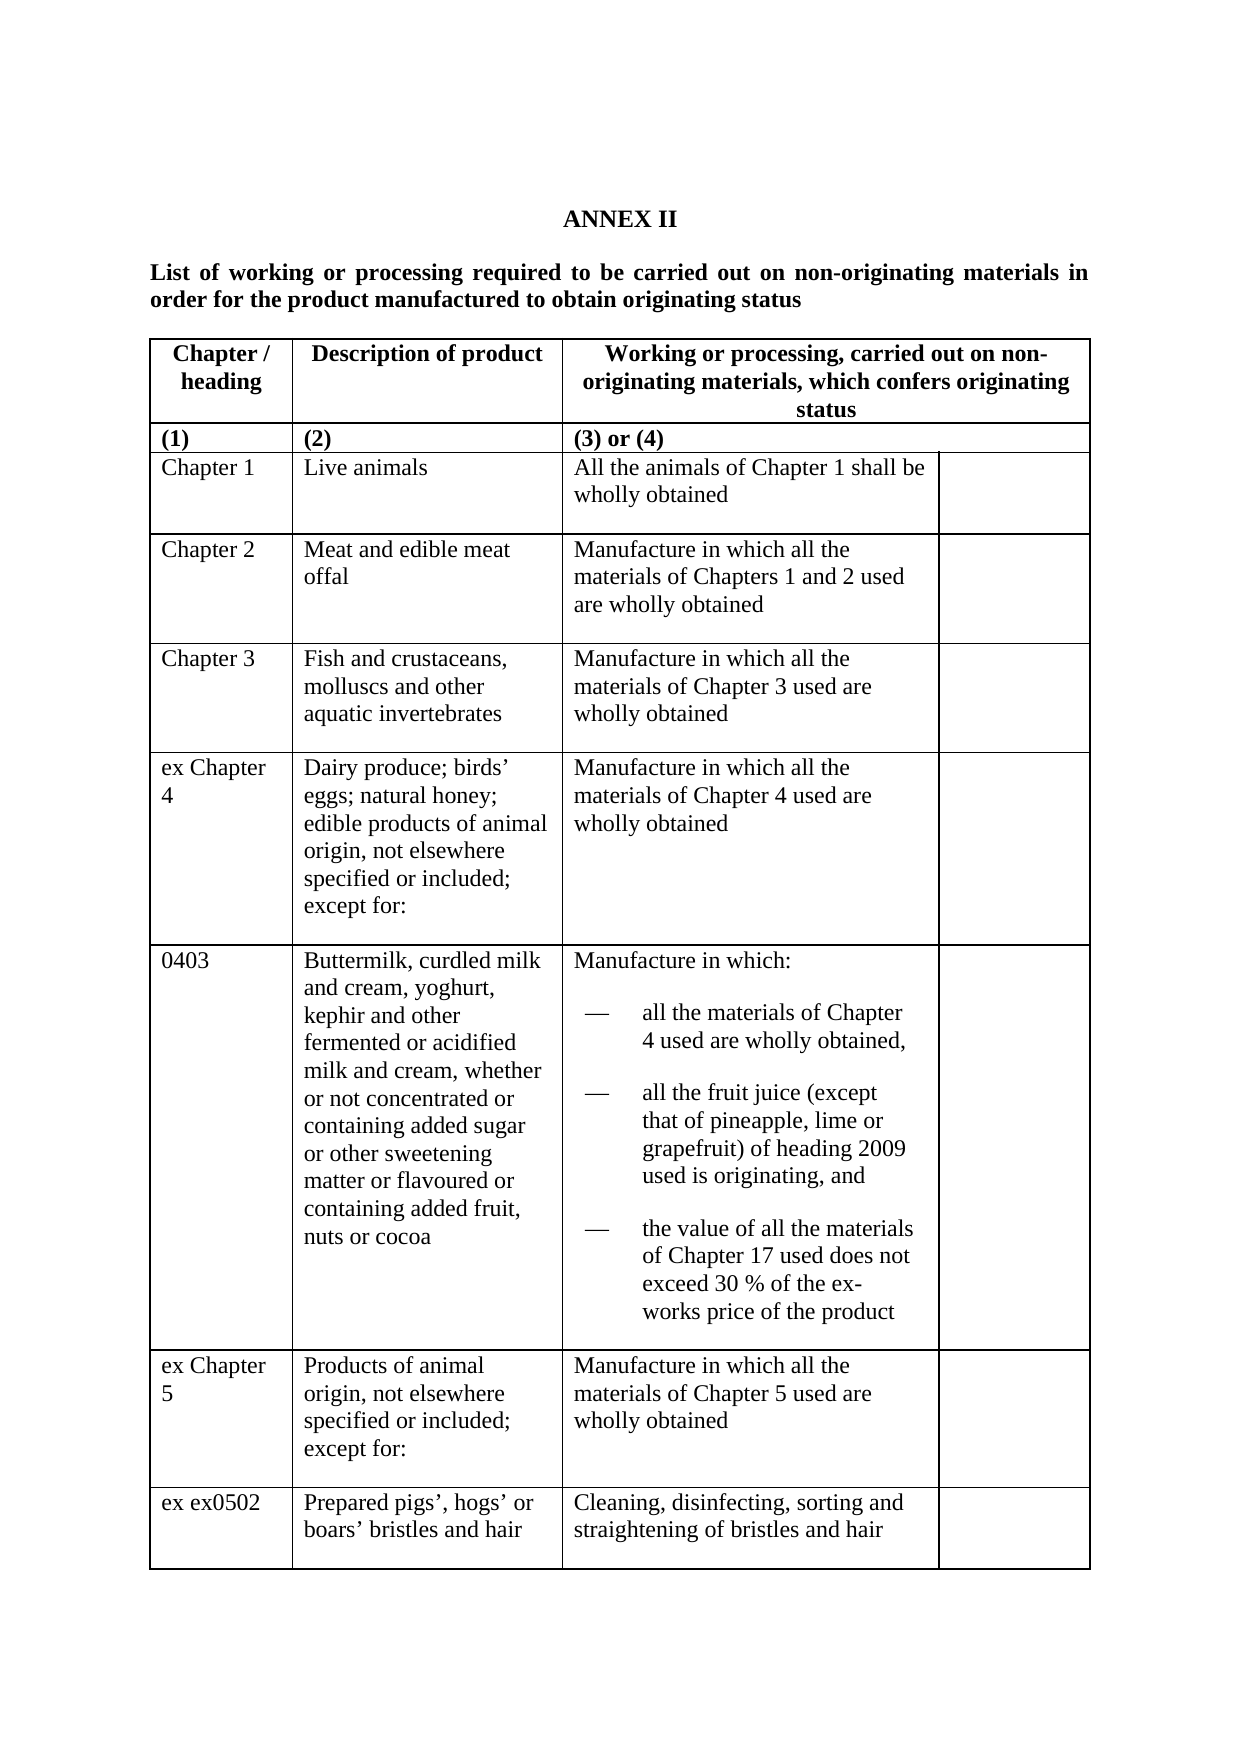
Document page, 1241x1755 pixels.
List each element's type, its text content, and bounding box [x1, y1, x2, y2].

table_header Chapter / heading [151, 340, 292, 422]
table_cell [940, 535, 1089, 642]
table_cell Cleaning, disinfecting, sorting and straightening of bristles and hair [563, 1488, 938, 1568]
table_cell Chapter 3 [151, 644, 292, 752]
table_cell Manufacture in which all the materials of Chapters 1 and 2 used are wholly obtained [563, 535, 938, 642]
table_cell Chapter 2 [151, 535, 292, 642]
table_header — [574, 998, 631, 1078]
table_cell ex Chapter 5 [151, 1351, 292, 1486]
table_cell (1) [151, 424, 292, 451]
table_header all the materials of Chapter 4 used are wholly obtained, [631, 998, 928, 1078]
table_cell the value of all the materials of Chapter 17 used does not exceed 30 % of the ex-works price of the product [631, 1214, 928, 1349]
table_cell Manufacture in which: [563, 946, 938, 1349]
table_cell Chapter 1 [151, 453, 292, 533]
table_cell all the fruit juice (except that of pineapple, lime or grapefruit) of heading 2009 used is originating, and [631, 1079, 928, 1214]
text List of working or processing required to be carried out on non-originating materials in order for the product manufactured to obtain originating status [150, 258, 1090, 313]
table_cell [940, 1351, 1089, 1486]
table_cell [940, 753, 1089, 944]
table_header Working or processing, carried out on non-originating materials, which confers originating status [563, 340, 1089, 422]
table_header Description of product [293, 340, 562, 422]
table_cell Live animals [293, 453, 562, 533]
table_cell [940, 453, 1089, 533]
text ANNEX II [150, 204, 1090, 233]
table_cell (2) [293, 424, 562, 451]
table_cell Dairy produce; birds’ eggs; natural honey; edible products of animal origin, not elsewhere specified or included; except for: [293, 753, 562, 944]
table_cell [940, 1488, 1089, 1568]
table_cell ex Chapter 4 [151, 753, 292, 944]
table_cell Manufacture in which all the materials of Chapter 5 used are wholly obtained [563, 1351, 938, 1486]
table_cell Manufacture in which all the materials of Chapter 3 used are wholly obtained [563, 644, 938, 752]
table_cell Products of animal origin, not elsewhere specified or included; except for: [293, 1351, 562, 1486]
table_cell 0403 [151, 946, 292, 1349]
table_cell — [574, 1079, 631, 1214]
table_cell [940, 644, 1089, 752]
table_cell Meat and edible meat offal [293, 535, 562, 642]
table_cell Manufacture in which all the materials of Chapter 4 used are wholly obtained [563, 753, 938, 944]
table_cell All the animals of Chapter 1 shall be wholly obtained [563, 453, 938, 533]
table_cell Buttermilk, curdled milk and cream, yoghurt, kephir and other fermented or acidified milk and cream, whether or not concentrated or containing added sugar or other sweetening matter or flavoured or containing added fruit, nuts or cocoa [293, 946, 562, 1349]
table_cell [940, 946, 1089, 1349]
table_cell — [574, 1214, 631, 1349]
table_cell Prepared pigs’, hogs’ or boars’ bristles and hair [293, 1488, 562, 1568]
table_cell ex ex0502 [151, 1488, 292, 1568]
table_cell (3) or (4) [563, 424, 1089, 451]
table_cell Fish and crustaceans, molluscs and other aquatic invertebrates [293, 644, 562, 752]
